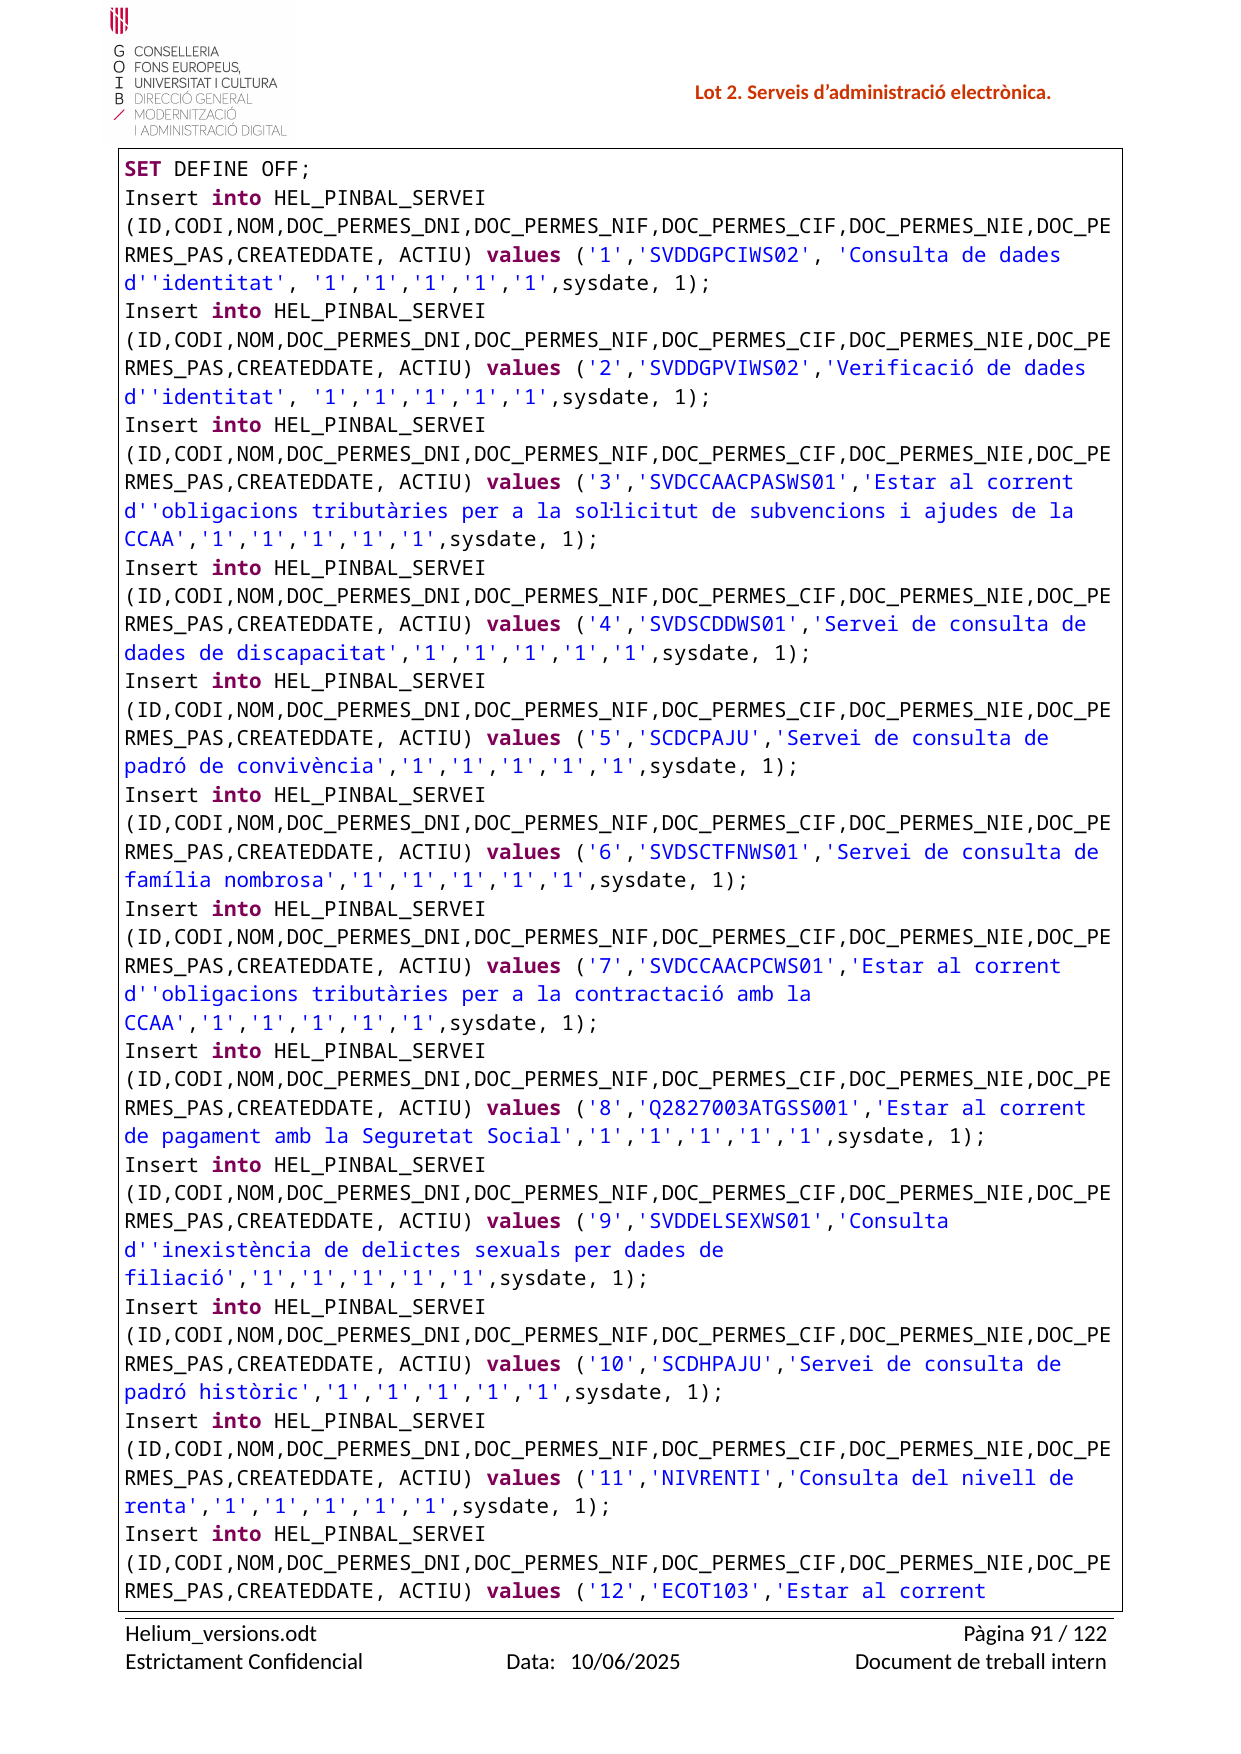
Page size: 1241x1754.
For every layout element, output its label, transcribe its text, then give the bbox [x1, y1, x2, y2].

picture [100, 0, 297, 144]
table_header SET DEFINE OFF; Insert into HEL_PINBAL_SERVEI (ID,CODI,NOM,DOC_PERMES_DNI,DOC_PERMES_NIF,DOC_PERMES_CIF,DOC_PERMES_NIE,DOC_PERMES_PAS,CREATEDDATE, ACTIU) values ('1','SVDDGPCIWS02', 'Consulta de dades d''identitat', '1','1','1','1','1',sysdate, 1); Insert into HEL_PINBAL_SERVEI (ID,CODI,NOM,DOC_PERMES_DNI,DOC_PERMES_NIF,DOC_PERMES_CIF,DOC_PERMES_NIE,DOC_PERMES_PAS,CREATEDDATE, ACTIU) values ('2','SVDDGPVIWS02','Verificació de dades d''identitat', '1','1','1','1','1',sysdate, 1); Insert into HEL_PINBAL_SERVEI (ID,CODI,NOM,DOC_PERMES_DNI,DOC_PERMES_NIF,DOC_PERMES_CIF,DOC_PERMES_NIE,DOC_PERMES_PAS,CREATEDDATE, ACTIU) values ('3','SVDCCAACPASWS01','Estar al corrent d''obligacions tributàries per a la sol·licitut de subvencions i ajudes de la CCAA','1','1','1','1','1',sysdate, 1); Insert into HEL_PINBAL_SERVEI (ID,CODI,NOM,DOC_PERMES_DNI,DOC_PERMES_NIF,DOC_PERMES_CIF,DOC_PERMES_NIE,DOC_PERMES_PAS,CREATEDDATE, ACTIU) values ('4','SVDSCDDWS01','Servei de consulta de dades de discapacitat','1','1','1','1','1',sysdate, 1); Insert into HEL_PINBAL_SERVEI (ID,CODI,NOM,DOC_PERMES_DNI,DOC_PERMES_NIF,DOC_PERMES_CIF,DOC_PERMES_NIE,DOC_PERMES_PAS,CREATEDDATE, ACTIU) values ('5','SCDCPAJU','Servei de consulta de padró de convivència','1','1','1','1','1',sysdate, 1); Insert into HEL_PINBAL_SERVEI (ID,CODI,NOM,DOC_PERMES_DNI,DOC_PERMES_NIF,DOC_PERMES_CIF,DOC_PERMES_NIE,DOC_PERMES_PAS,CREATEDDATE, ACTIU) values ('6','SVDSCTFNWS01','Servei de consulta de família nombrosa','1','1','1','1','1',sysdate, 1); Insert into HEL_PINBAL_SERVEI (ID,CODI,NOM,DOC_PERMES_DNI,DOC_PERMES_NIF,DOC_PERMES_CIF,DOC_PERMES_NIE,DOC_PERMES_PAS,CREATEDDATE, ACTIU) values ('7','SVDCCAACPCWS01','Estar al corrent d''obligacions tributàries per a la contractació amb la CCAA','1','1','1','1','1',sysdate, 1); Insert into HEL_PINBAL_SERVEI (ID,CODI,NOM,DOC_PERMES_DNI,DOC_PERMES_NIF,DOC_PERMES_CIF,DOC_PERMES_NIE,DOC_PERMES_PAS,CREATEDDATE, ACTIU) values ('8','Q2827003ATGSS001','Estar al corrent de pagament amb la Seguretat Social','1','1','1','1','1',sysdate, 1); Insert into HEL_PINBAL_SERVEI (ID,CODI,NOM,DOC_PERMES_DNI,DOC_PERMES_NIF,DOC_PERMES_CIF,DOC_PERMES_NIE,DOC_PERMES_PAS,CREATEDDATE, ACTIU) values ('9','SVDDELSEXWS01','Consulta d''inexistència de delictes sexuals per dades de filiació','1','1','1','1','1',sysdate, 1); Insert into HEL_PINBAL_SERVEI (ID,CODI,NOM,DOC_PERMES_DNI,DOC_PERMES_NIF,DOC_PERMES_CIF,DOC_PERMES_NIE,DOC_PERMES_PAS,CREATEDDATE, ACTIU) values ('10','SCDHPAJU','Servei de consulta de padró històric','1','1','1','1','1',sysdate, 1); Insert into HEL_PINBAL_SERVEI (ID,CODI,NOM,DOC_PERMES_DNI,DOC_PERMES_NIF,DOC_PERMES_CIF,DOC_PERMES_NIE,DOC_PERMES_PAS,CREATEDDATE, ACTIU) values ('11','NIVRENTI','Consulta del nivell de renta','1','1','1','1','1',sysdate, 1); Insert into HEL_PINBAL_SERVEI (ID,CODI,NOM,DOC_PERMES_DNI,DOC_PERMES_NIF,DOC_PERMES_CIF,DOC_PERMES_NIE,DOC_PERMES_PAS,CREATEDDATE, ACTIU) values ('12','ECOT103','Estar al corrent [119, 149, 1122, 1611]
